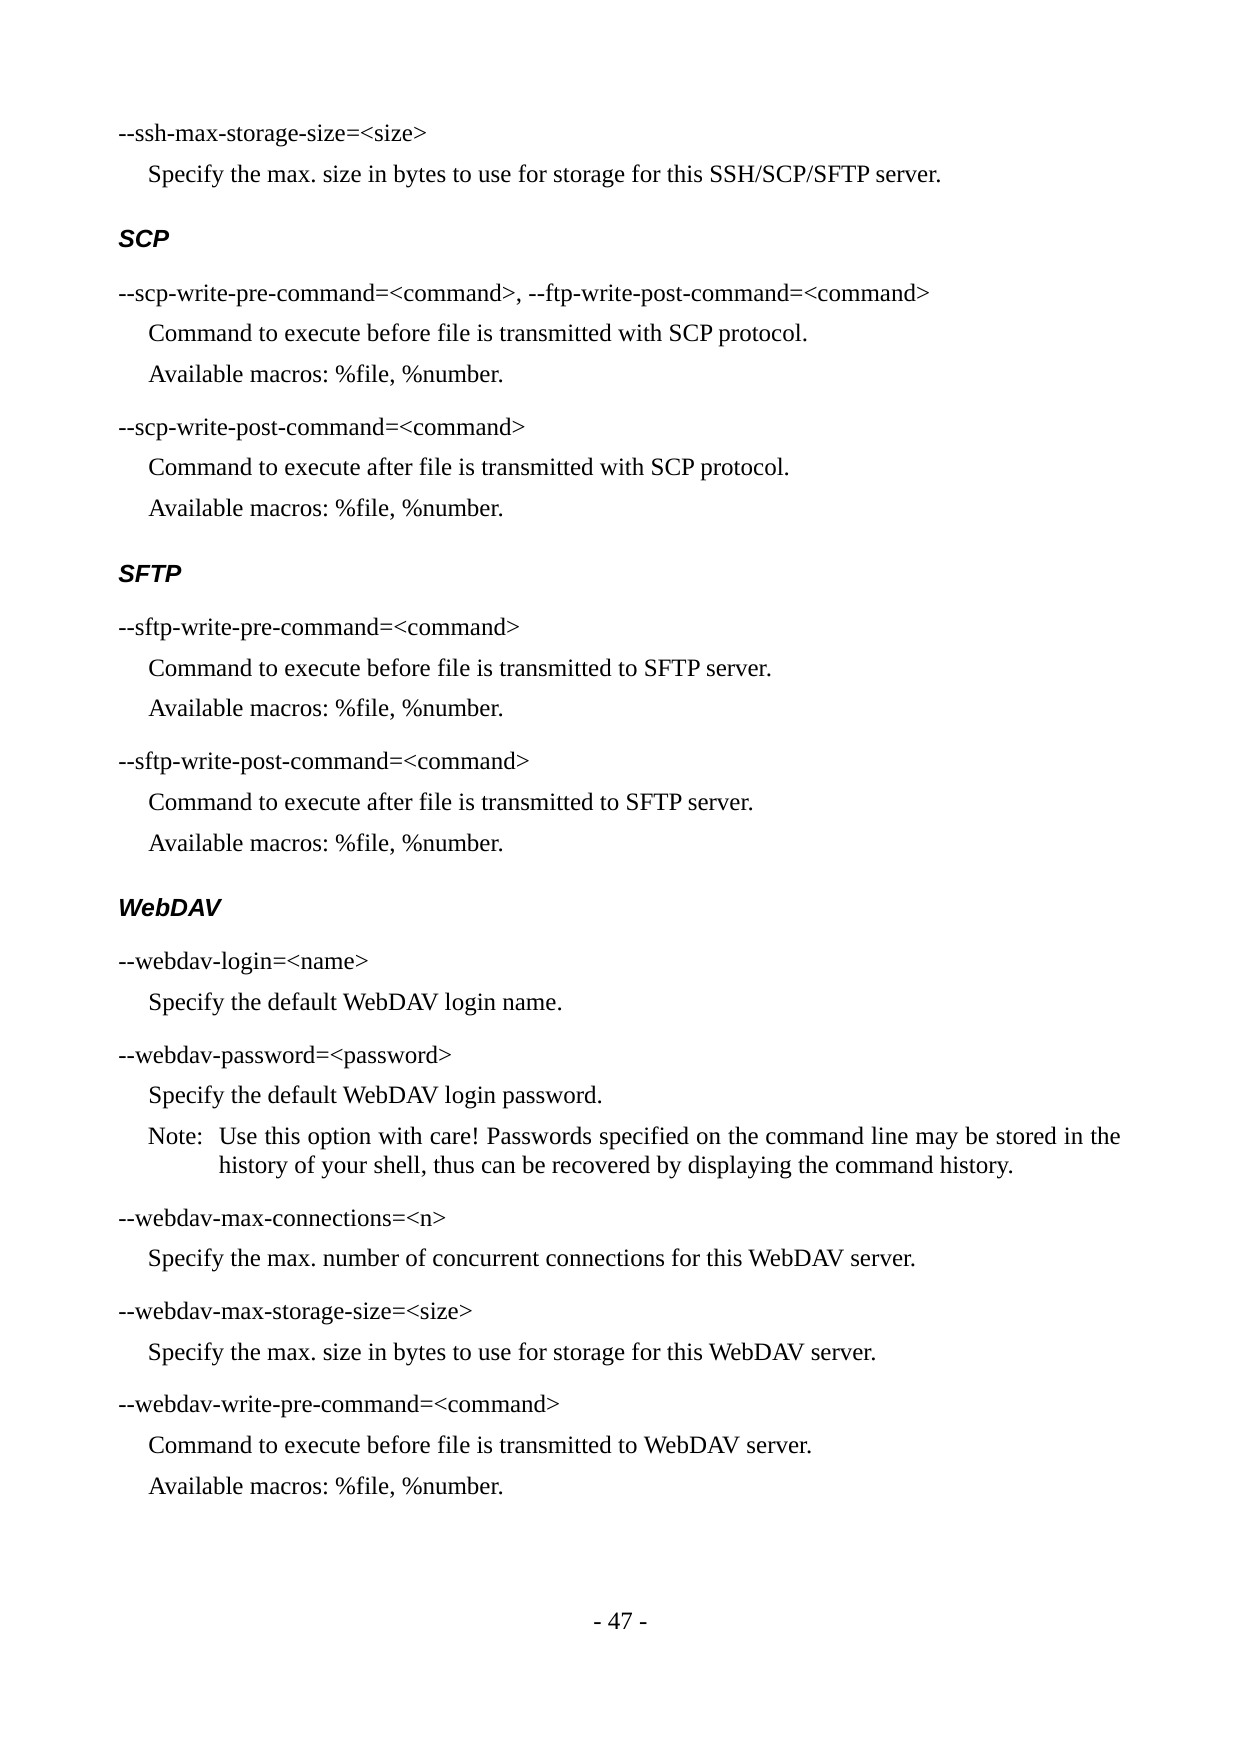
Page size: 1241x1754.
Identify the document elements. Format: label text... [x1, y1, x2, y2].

title --scp-write-post-command=<command> [118, 412, 1122, 441]
title --scp-write-pre-command=<command>, --ftp-write-post-command=<command> [118, 278, 1122, 306]
title ‑‑webdav-login=<name> [118, 946, 1122, 975]
text Specify the max. size in bytes to use for storage for this SSH/SCP/SFTP server. [148, 159, 1122, 188]
title ‑‑webdav-password=<password> [118, 1040, 1122, 1068]
subtitle SFTP [118, 559, 1122, 587]
text Command to execute after file is transmitted to SFTP server. [148, 787, 1122, 816]
text Available macros: %file, %number. [148, 828, 1122, 856]
text Specify the default WebDAV login password. [148, 1081, 1122, 1109]
text Command to execute before file is transmitted to WebDAV server. [148, 1430, 1122, 1459]
text Specify the max. size in bytes to use for storage for this WebDAV server. [148, 1337, 1122, 1366]
subtitle SCP [118, 224, 1122, 253]
text Specify the max. number of concurrent connections for this WebDAV server. [148, 1243, 1122, 1272]
text Available macros: %file, %number. [148, 359, 1122, 388]
title --webdav-max-connections=<n> [118, 1203, 1122, 1231]
title --ssh-max-storage-size=<size> [118, 118, 1122, 147]
text Command to execute before file is transmitted with SCP protocol. [148, 318, 1122, 347]
text Available macros: %file, %number. [148, 1471, 1122, 1500]
title --sftp-write-post-command=<command> [118, 746, 1122, 775]
text Note: Use this option with care! Passwords specified on the command line may be stored in the history of your shell, thus can be recovered by displaying the command history. [148, 1121, 1122, 1179]
title --sftp-write-pre-command=<command> [118, 612, 1122, 641]
text Command to execute before file is transmitted to SFTP server. [148, 653, 1122, 681]
title --webdav-max-storage-size=<size> [118, 1296, 1122, 1325]
subtitle WebDAV [118, 893, 1122, 922]
text Available macros: %file, %number. [148, 693, 1122, 722]
title --webdav-write-pre-command=<command> [118, 1389, 1122, 1418]
text Specify the default WebDAV login name. [148, 987, 1122, 1016]
text Available macros: %file, %number. [148, 493, 1122, 522]
text Command to execute after file is transmitted with SCP protocol. [148, 452, 1122, 481]
